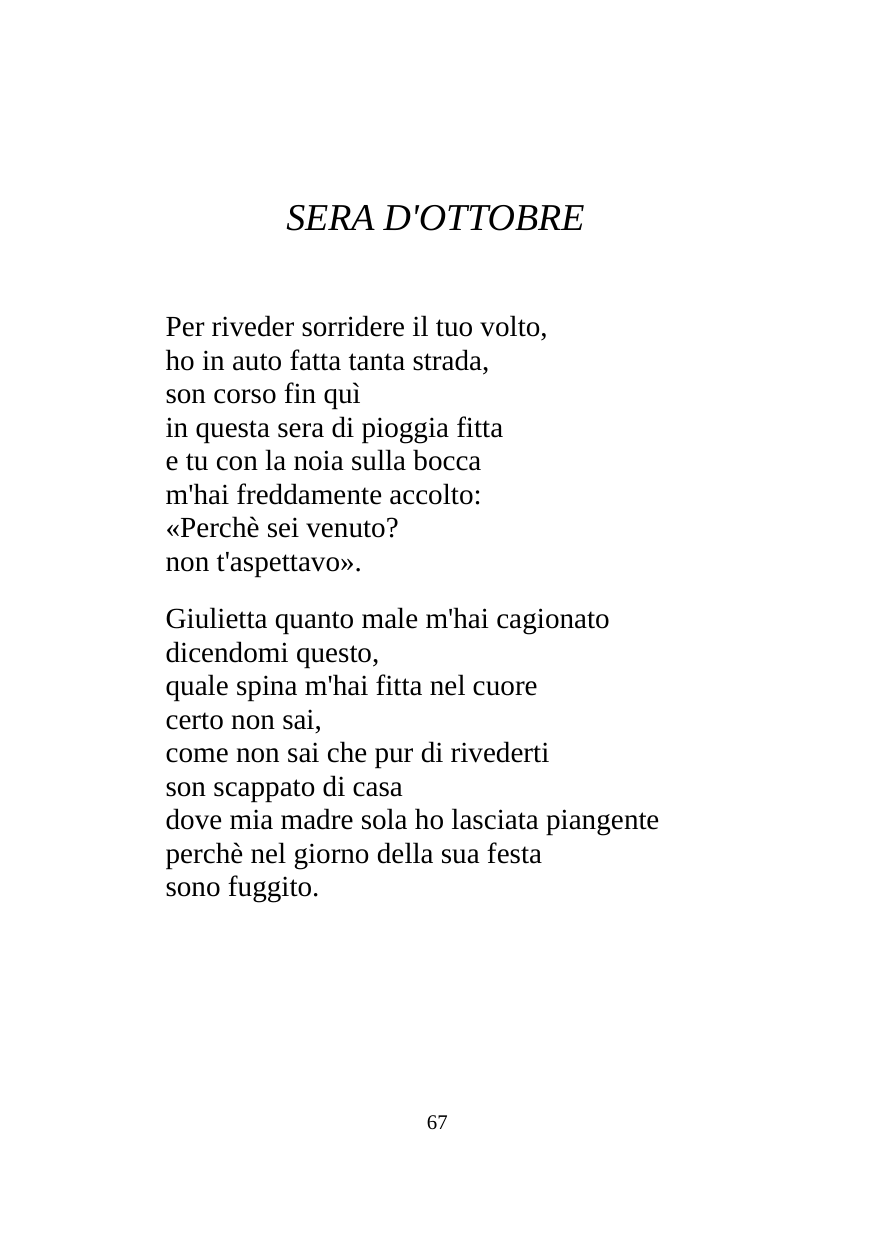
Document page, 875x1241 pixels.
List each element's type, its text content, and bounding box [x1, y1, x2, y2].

text Per riveder sorridere il tuo volto, ho in auto fatta tanta strada, son corso fin quì in questa sera di pioggia fitta e tu con la noia sulla bocca m'hai freddamente accolto: «Perchè sei venuto? non t'aspettavo». [165, 309, 768, 578]
subtitle SERA D'OTTOBRE [106, 195, 768, 238]
text Giulietta quanto male m'hai cagionato dicendomi questo, quale spina m'hai fitta nel cuore certo non sai, come non sai che pur di rivederti son scappato di casa dove mia madre sola ho lasciata piangente perchè nel giorno della sua festa sono fuggito. [165, 601, 768, 903]
